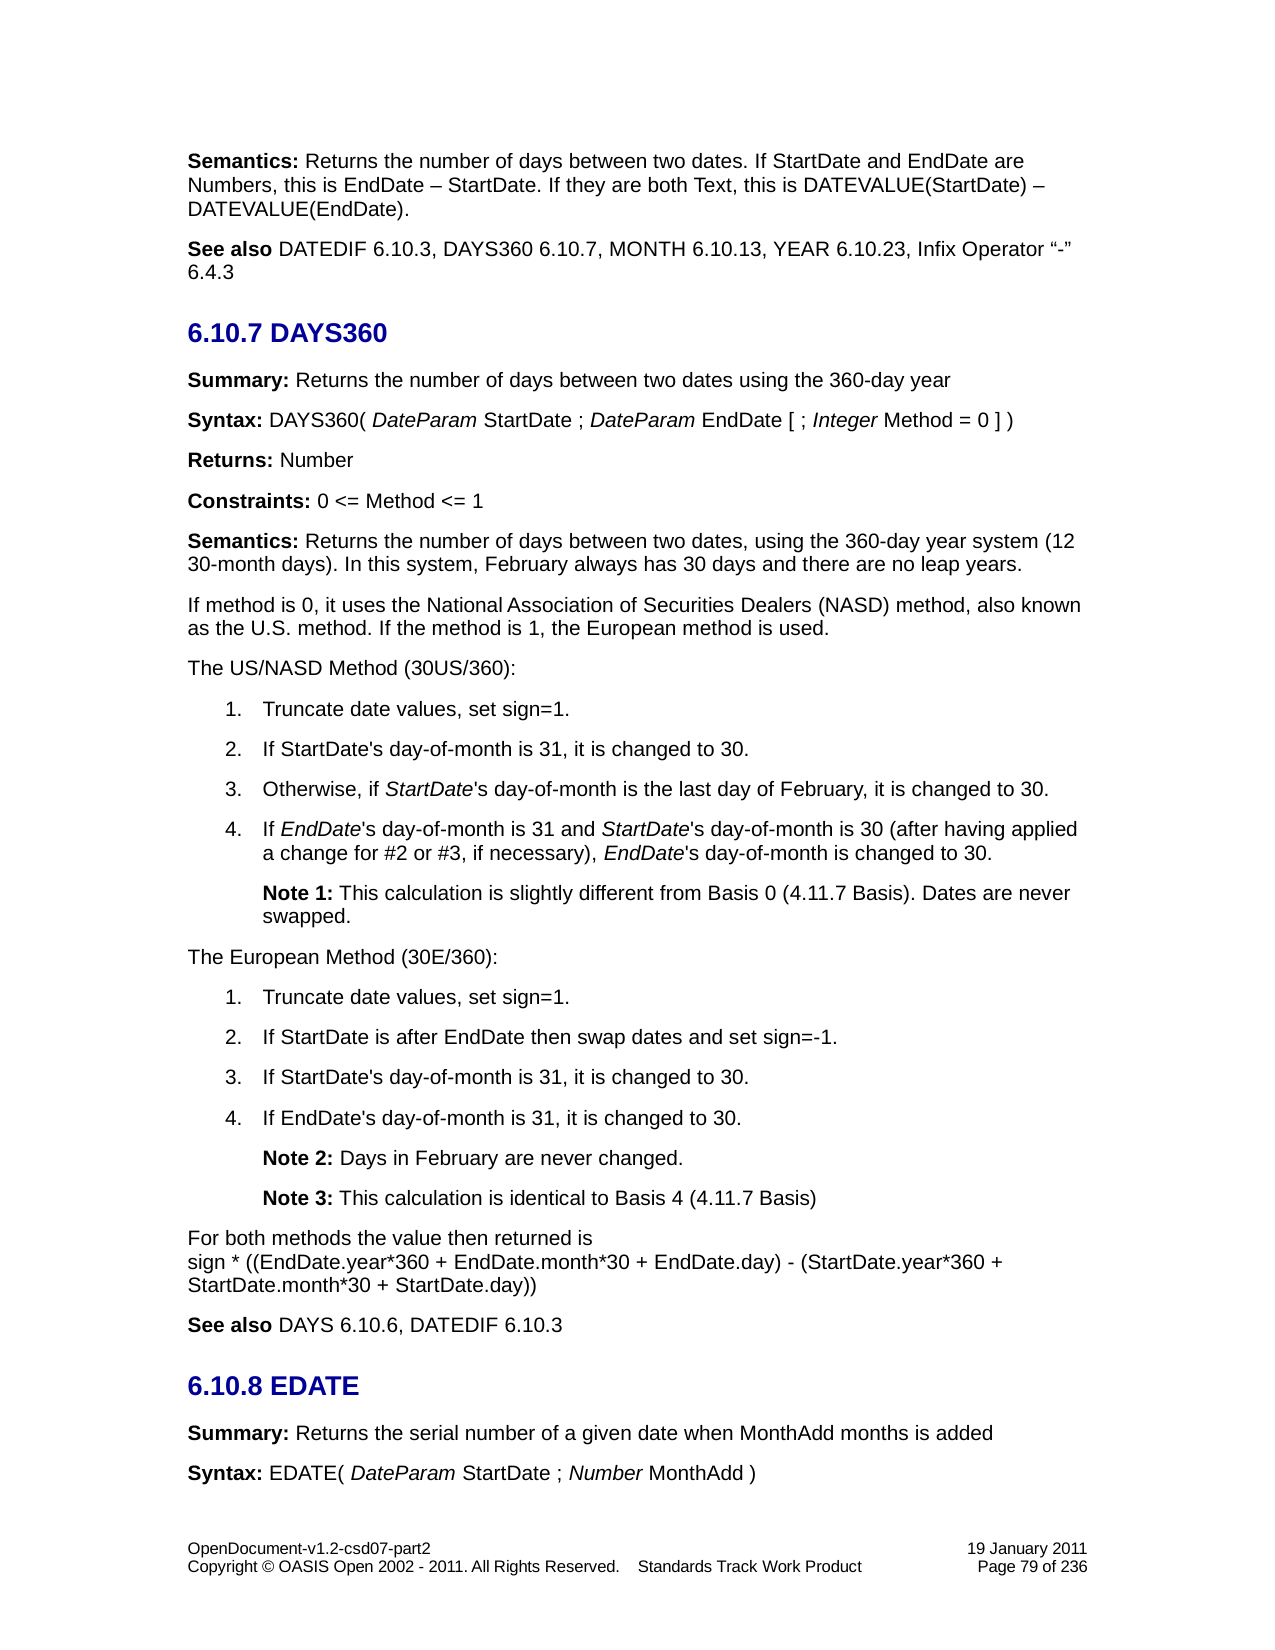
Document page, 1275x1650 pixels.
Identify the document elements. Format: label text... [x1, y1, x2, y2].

list If EndDate's day-of-month is 31 and StartDate's day-of-month is 30 (after having applied a change for #2 or #3, if necessary), EndDate's day-of-month is changed to 30. [225, 818, 1088, 865]
list Truncate date values, set sign=1. [225, 985, 1088, 1009]
text Summary: Returns the serial number of a given date when MonthAdd months is added [187, 1422, 1088, 1445]
text See also DATEDIF 6.10.3, DAYS360 6.10.7, MONTH 6.10.13, YEAR 6.10.23, Infix Operator “-” 6.4.3 [187, 237, 1088, 284]
subtitle EDATE [187, 1371, 1088, 1401]
text Returns: Number [187, 449, 1088, 472]
list Otherwise, if StartDate's day-of-month is the last day of February, it is changed to 30. [225, 777, 1088, 801]
text For both methods the value then returned is sign * ((EndDate.year*360 + EndDate.month*30 + EndDate.day) - (StartDate.year*360 + StartDate.month*30 + StartDate.day)) [187, 1227, 1088, 1297]
subtitle DAYS360 [187, 318, 1088, 348]
text Syntax: DAYS360( DateParam StartDate ; DateParam EndDate [ ; Integer Method = 0 ] ) [187, 409, 1088, 432]
list If StartDate's day-of-month is 31, it is changed to 30. [225, 737, 1088, 761]
list If StartDate's day-of-month is 31, it is changed to 30. [225, 1066, 1088, 1089]
text Summary: Returns the number of days between two dates using the 360-day year [187, 368, 1088, 392]
text Semantics: Returns the number of days between two dates. If StartDate and EndDate are Numbers, this is EndDate – StartDate. If they are both Text, this is DATEVALUE(StartDate) – DATEVALUE(EndDate). [187, 150, 1088, 221]
list Note 1: This calculation is slightly different from Basis 0 (4.11.7 Basis). Dates are never swapped. [225, 881, 1088, 928]
text The US/NASD Method (30US/360): [187, 657, 1088, 680]
text The European Method (30E/360): [187, 945, 1088, 969]
list Note 3: This calculation is identical to Basis 4 (4.11.7 Basis) [225, 1186, 1088, 1210]
text See also DAYS 6.10.6, DATEDIF 6.10.3 [187, 1314, 1088, 1337]
list Truncate date values, set sign=1. [225, 697, 1088, 721]
text Semantics: Returns the number of days between two dates, using the 360-day year system (12 30-month days). In this system, February always has 30 days and there are no leap years. [187, 529, 1088, 576]
text If method is 0, it uses the National Association of Securities Dealers (NASD) method, also known as the U.S. method. If the method is 1, the European method is used. [187, 593, 1088, 640]
text Syntax: EDATE( DateParam StartDate ; Number MonthAdd ) [187, 1462, 1088, 1485]
list If EndDate's day-of-month is 31, it is changed to 30. [225, 1106, 1088, 1129]
list If StartDate is after EndDate then swap dates and set sign=-1. [225, 1026, 1088, 1049]
list Note 2: Days in February are never changed. [225, 1146, 1088, 1170]
text Constraints: 0 <= Method <= 1 [187, 489, 1088, 513]
